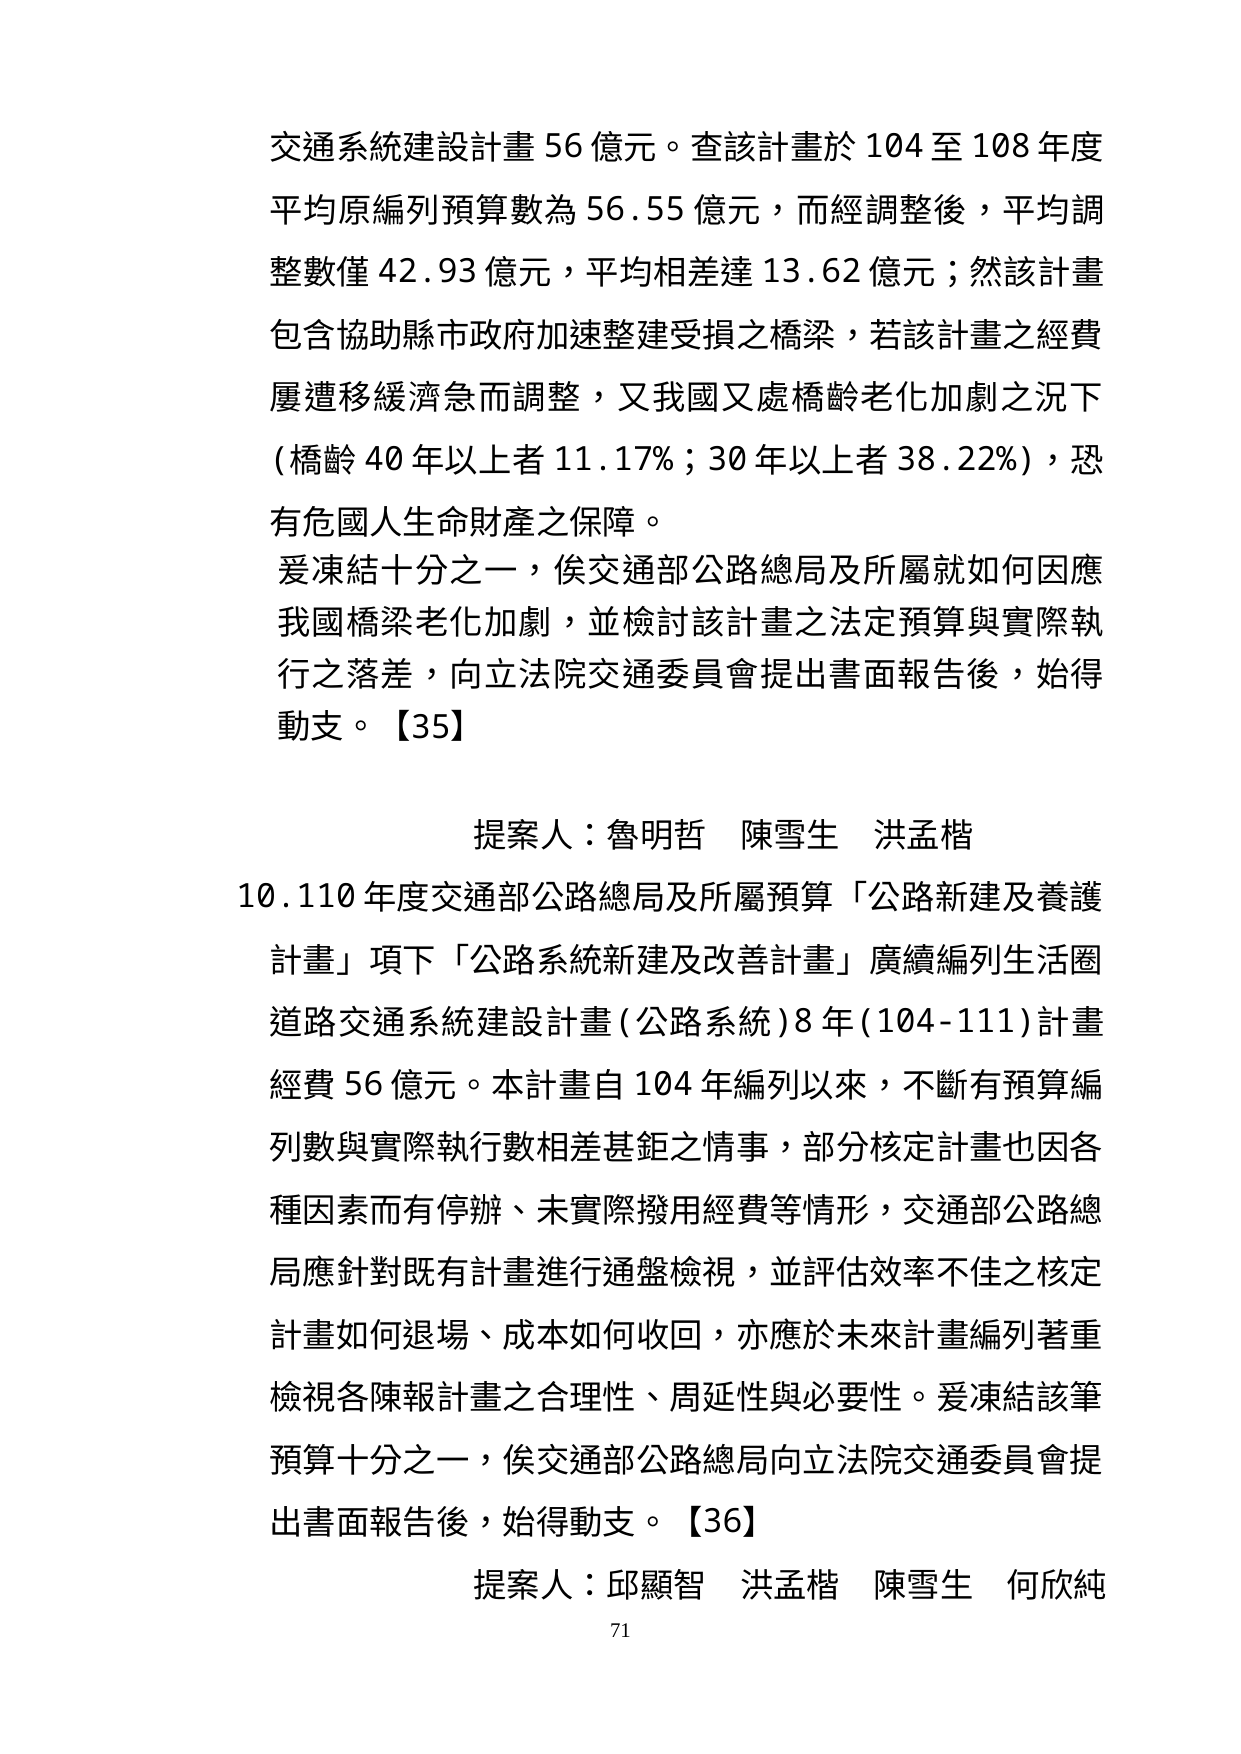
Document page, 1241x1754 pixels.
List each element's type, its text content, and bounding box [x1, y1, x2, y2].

text 提案人：邱顯智 洪孟楷 陳雪生 何欣純 [473, 1541, 1117, 1603]
text 交通系統建設計畫56億元。查該計畫於104至108年度平均原編列預算數為56.55億元，而經調整後，平均調整數僅42.93億元，平均相差達13.62億元；然該計畫包含協助縣市政府加速整建受損之橋梁，若該計畫之經費屢遭移緩濟急而調整，又我國又處橋齡老化加劇之況下(橋齡40年以上者11.17%；30年以上者38.22%)，恐有危國人生命財產之保障。 [236, 103, 1104, 541]
text 爰凍結十分之一，俟交通部公路總局及所屬就如何因應我國橋梁老化加劇，並檢討該計畫之法定預算與實際執行之落差，向立法院交通委員會提出書面報告後，始得動支。【35】 [277, 541, 1104, 749]
text 10.110年度交通部公路總局及所屬預算「公路新建及養護計畫」項下「公路系統新建及改善計畫」廣續編列生活圈道路交通系統建設計畫(公路系統)8年(104-111)計畫經費56億元。本計畫自104年編列以來，不斷有預算編列數與實際執行數相差甚鉅之情事，部分核定計畫也因各種因素而有停辦、未實際撥用經費等情形，交通部公路總局應針對既有計畫進行通盤檢視，並評估效率不佳之核定計畫如何退場、成本如何收回，亦應於未來計畫編列著重檢視各陳報計畫之合理性、周延性與必要性。爰凍結該筆預算十分之一，俟交通部公路總局向立法院交通委員會提出書面報告後，始得動支。【36】 [236, 853, 1104, 1541]
text 提案人：魯明哲 陳雪生 洪孟楷 [473, 791, 1117, 853]
